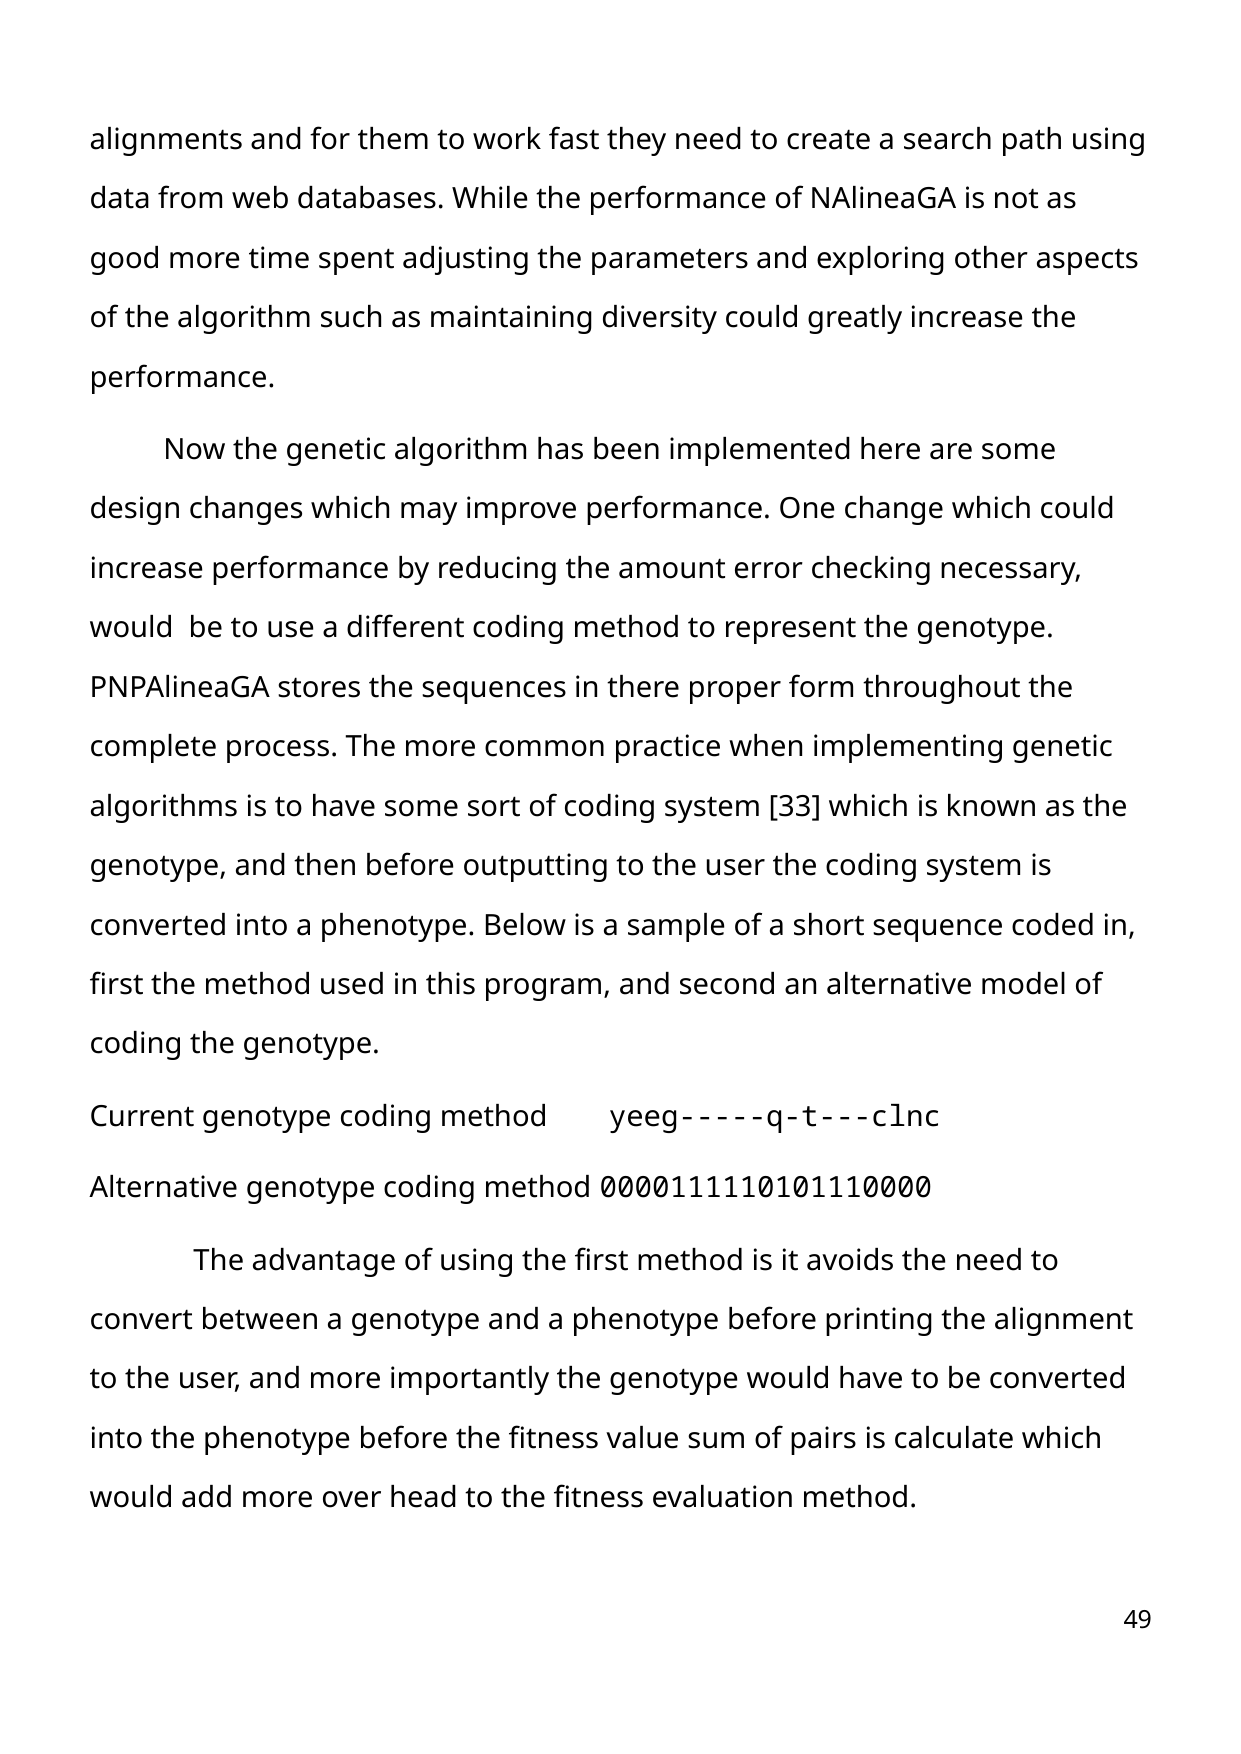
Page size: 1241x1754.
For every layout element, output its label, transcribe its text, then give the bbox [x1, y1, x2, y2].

text Now the genetic algorithm has been implemented here are some design changes which may improve performance. One change which could increase performance by reducing the amount error checking necessary, would be to use a different coding method to represent the genotype. PNPAlineaGA stores the sequences in there proper form throughout the complete process. The more common practice when implementing genetic algorithms is to have some sort of coding system [33] which is known as the genotype, and then before outputting to the user the coding system is converted into a phenotype. Below is a sample of a short sequence coded in, first the method used in this program, and second an alternative model of coding the genotype. [89, 428, 1152, 1062]
text Current genotype coding method yeeg-----q-t---clnc [89, 1095, 1152, 1134]
text The advantage of using the first method is it avoids the need to convert between a genotype and a phenotype before printing the alignment to the user, and more importantly the genotype would have to be converted into the phenotype before the fitness value sum of pairs is calculate which would add more over head to the fitness evaluation method. [89, 1239, 1152, 1516]
text alignments and for them to work fast they need to create a search path using data from web databases. While the performance of NAlineaGA is not as good more time spent adjusting the parameters and exploring other aspects of the algorithm such as maintaining diversity could greatly increase the performance. [89, 118, 1152, 396]
text Alternative genotype coding method 0000111110101110000 [89, 1167, 1152, 1206]
